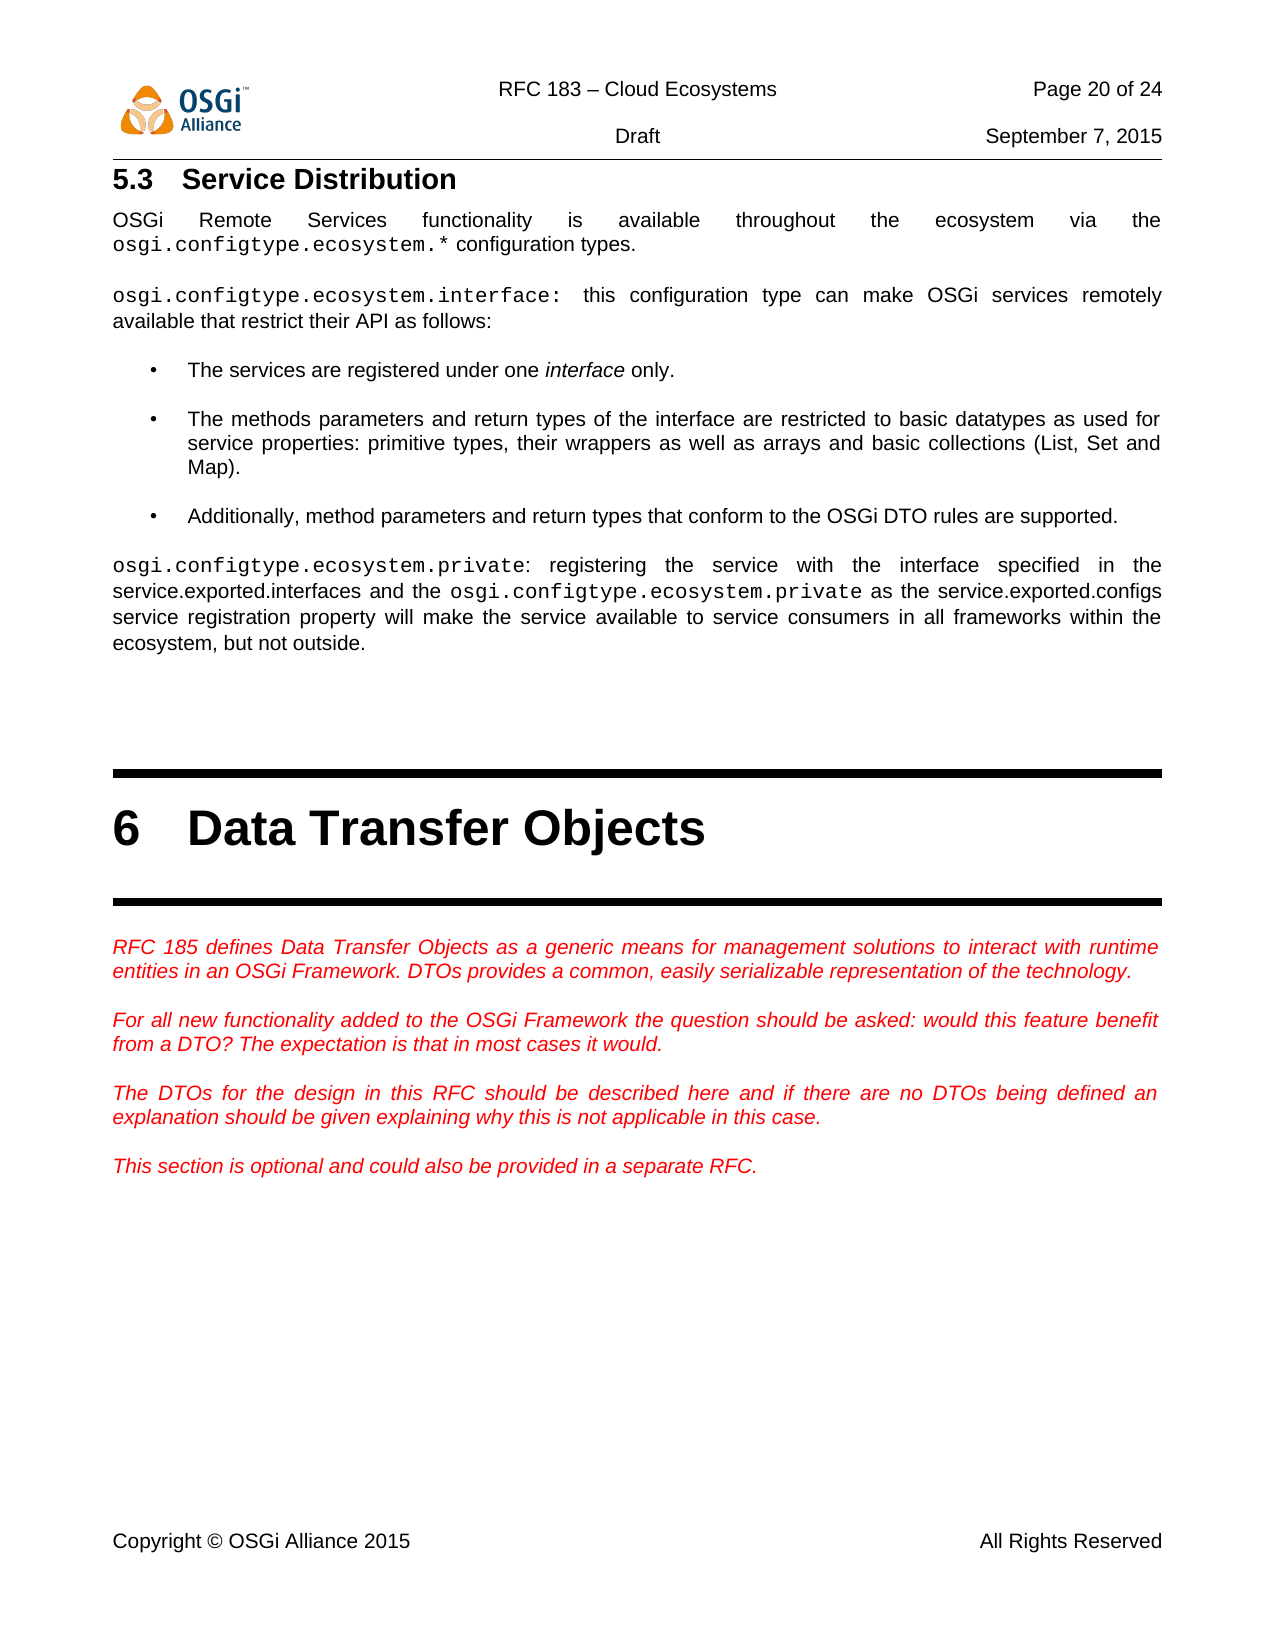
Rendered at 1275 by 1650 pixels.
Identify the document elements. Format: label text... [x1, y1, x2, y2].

text RFC 185 defines Data Transfer Objects as a generic means for management solutions to interact with runtime entities in an OSGi Framework. DTOs provides a common, easily serializable representation of the technology. [112, 935, 1162, 983]
list The methods parameters and return types of the interface are restricted to basic datatypes as used for service properties: primitive types, their wrappers as well as arrays and basic collections (List, Set and Map). [150, 407, 1162, 479]
text osgi.configtype.ecosystem.private: registering the service with the interface specified in the service.exported.interfaces and the osgi.configtype.ecosystem.private as the service.exported.configs service registration property will make the service available to service consumers in all frameworks within the ecosystem, but not outside. [112, 553, 1162, 657]
text The DTOs for the design in this RFC should be described here and if there are no DTOs being defined an explanation should be given explaining why this is not applicable in this case. [112, 1081, 1162, 1129]
subtitle Service Distribution [112, 160, 1162, 196]
text This section is optional and could also be provided in a separate RFC. [112, 1154, 1162, 1178]
text For all new functionality added to the OSGi Framework the question should be asked: would this feature benefit from a DTO? The expectation is that in most cases it would. [112, 1008, 1162, 1056]
list The services are registered under one interface only. [150, 358, 1162, 382]
text OSGi Remote Services functionality is available throughout the ecosystem via the osgi.configtype.ecosystem.* configuration types. [112, 208, 1162, 258]
text osgi.configtype.ecosystem.interface: this configuration type can make OSGi services remotely available that restrict their API as follows: [112, 283, 1162, 333]
picture [113, 78, 257, 142]
list Additionally, method parameters and return types that conform to the OSGi DTO rules are supported. [150, 504, 1162, 528]
subtitle Data Transfer Objects [112, 770, 1162, 906]
